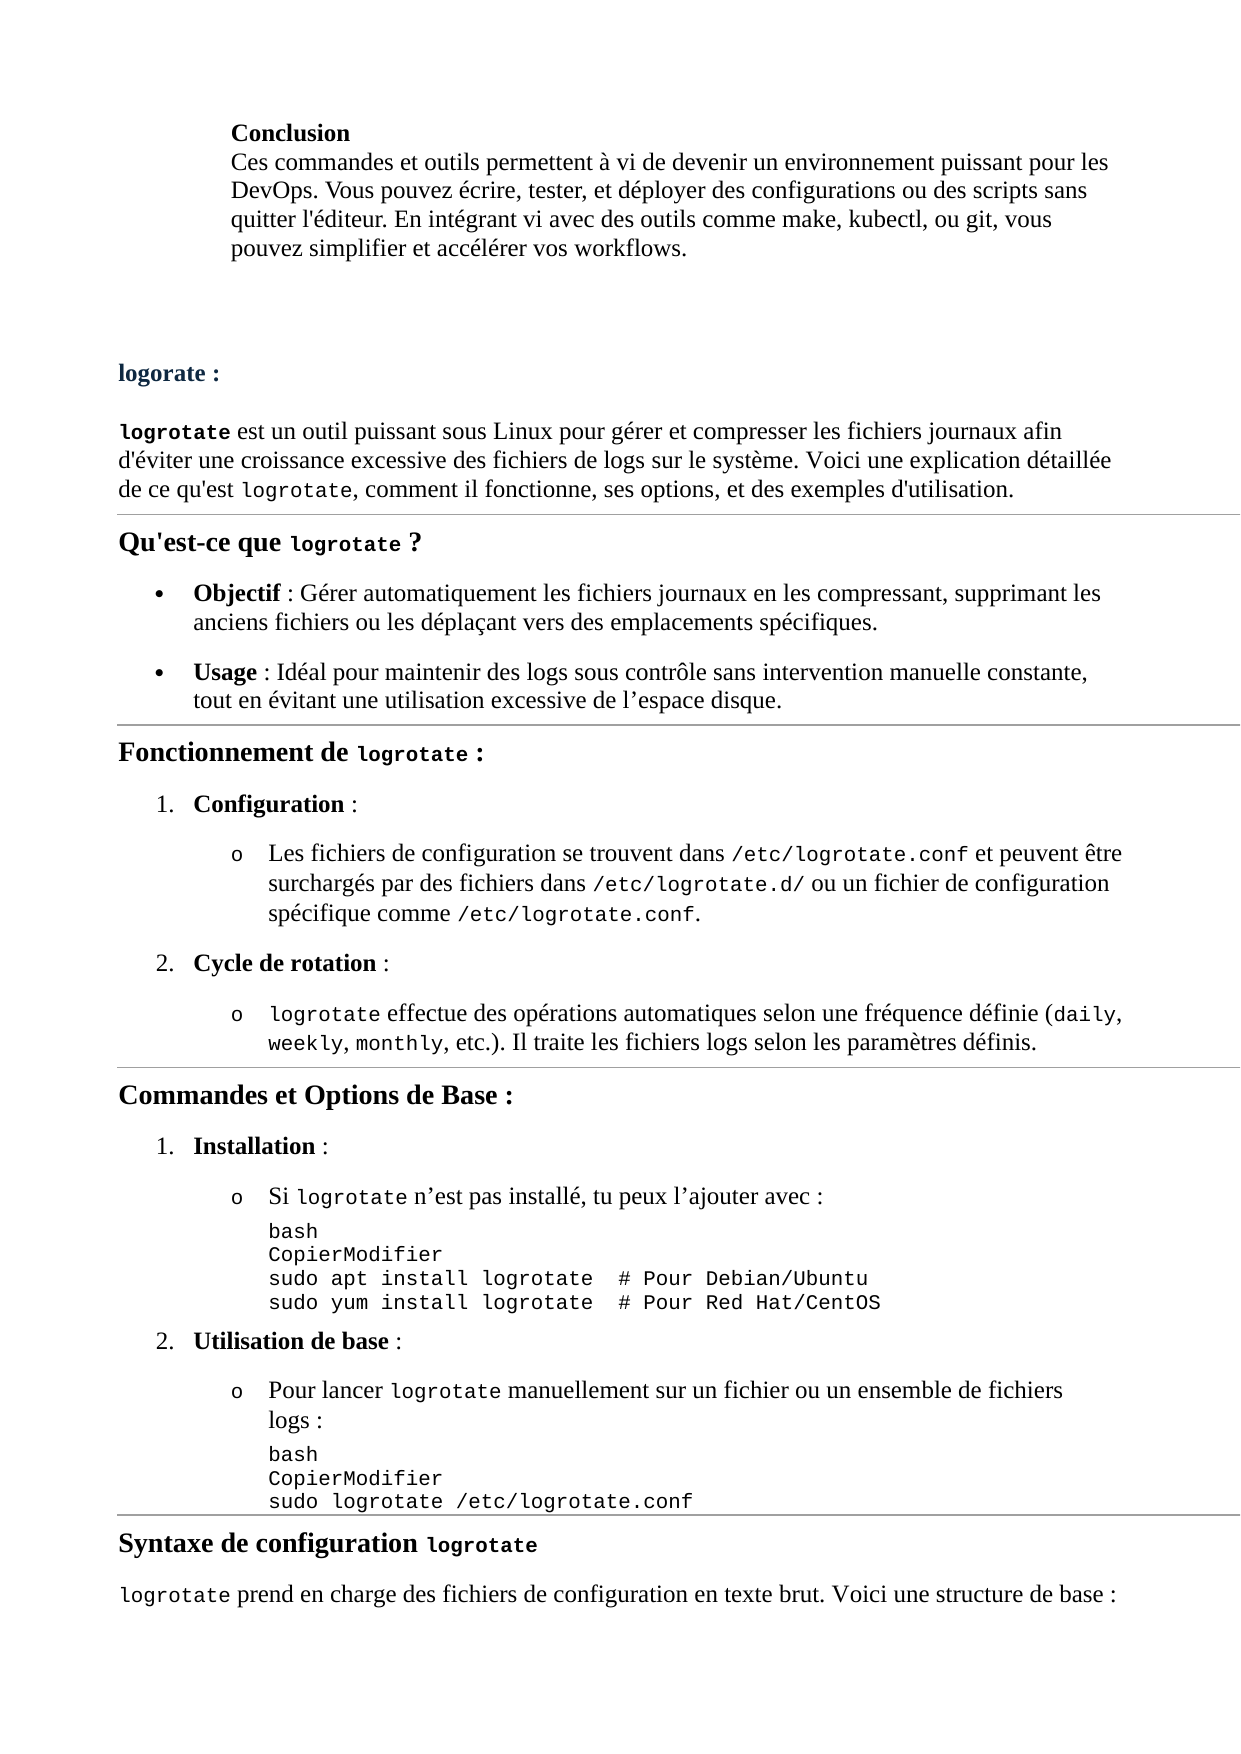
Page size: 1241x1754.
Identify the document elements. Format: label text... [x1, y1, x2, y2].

list Objectif : Gérer automatiquement les fichiers journaux en les compressant, supprimant les anciens fichiers ou les déplaçant vers des emplacements spécifiques. [156, 578, 1122, 636]
text logorate : logrotate est un outil puissant sous Linux pour gérer et compresser les fichiers journaux afin d'éviter une croissance excessive des fichiers de logs sur le système. Voici une explication détaillée de ce qu'est logrotate, comment il fonctionne, ses options, et des exemples d'utilisation. [118, 358, 1122, 504]
subtitle Qu'est-ce que logrotate ? [118, 525, 1122, 558]
list Pour lancer logrotate manuellement sur un fichier ou un ensemble de fichiers logs : [231, 1375, 1122, 1434]
list Les fichiers de configuration se trouvent dans /etc/logrotate.conf et peuvent être surchargés par des fichiers dans /etc/logrotate.d/ ou un fichier de configuration spécifique comme /etc/logrotate.conf. [231, 838, 1122, 927]
subtitle Syntaxe de configuration logrotate [118, 1526, 1122, 1558]
subtitle Commandes et Options de Base : [118, 1078, 1122, 1110]
list Cycle de rotation : [156, 948, 1122, 977]
text CopierModifier [268, 1468, 1122, 1491]
text logrotate prend en charge des fichiers de configuration en texte brut. Voici une structure de base : [118, 1579, 1122, 1609]
text sudo yum install logrotate # Pour Red Hat/CentOS [268, 1292, 1122, 1315]
text CopierModifier [268, 1244, 1122, 1268]
list Ces commandes et outils permettent à vi de devenir un environnement puissant pour les DevOps. Vous pouvez écrire, tester, et déployer des configurations ou des scripts sans quitter l'éditeur. En intégrant vi avec des outils comme make, kubectl, ou git, vous pouvez simplifier et accélérer vos workflows. [231, 147, 1122, 262]
list Configuration : [156, 789, 1122, 818]
list Utilisation de base : [156, 1326, 1122, 1354]
subtitle Fonctionnement de logrotate : [118, 736, 1122, 768]
list Usage : Idéal pour maintenir des logs sous contrôle sans intervention manuelle constante, tout en évitant une utilisation excessive de l’espace disque. [156, 657, 1122, 714]
text bash [268, 1444, 1122, 1468]
list Conclusion [231, 118, 1122, 147]
list Installation : [156, 1131, 1122, 1160]
list Si logrotate n’est pas installé, tu peux l’ajouter avec : [231, 1181, 1122, 1210]
text sudo apt install logrotate # Pour Debian/Ubuntu [268, 1268, 1122, 1292]
text bash [268, 1221, 1122, 1244]
list logrotate effectue des opérations automatiques selon une fréquence définie (daily, weekly, monthly, etc.). Il traite les fichiers logs selon les paramètres définis. [231, 998, 1122, 1057]
text sudo logrotate /etc/logrotate.conf [268, 1491, 1122, 1514]
